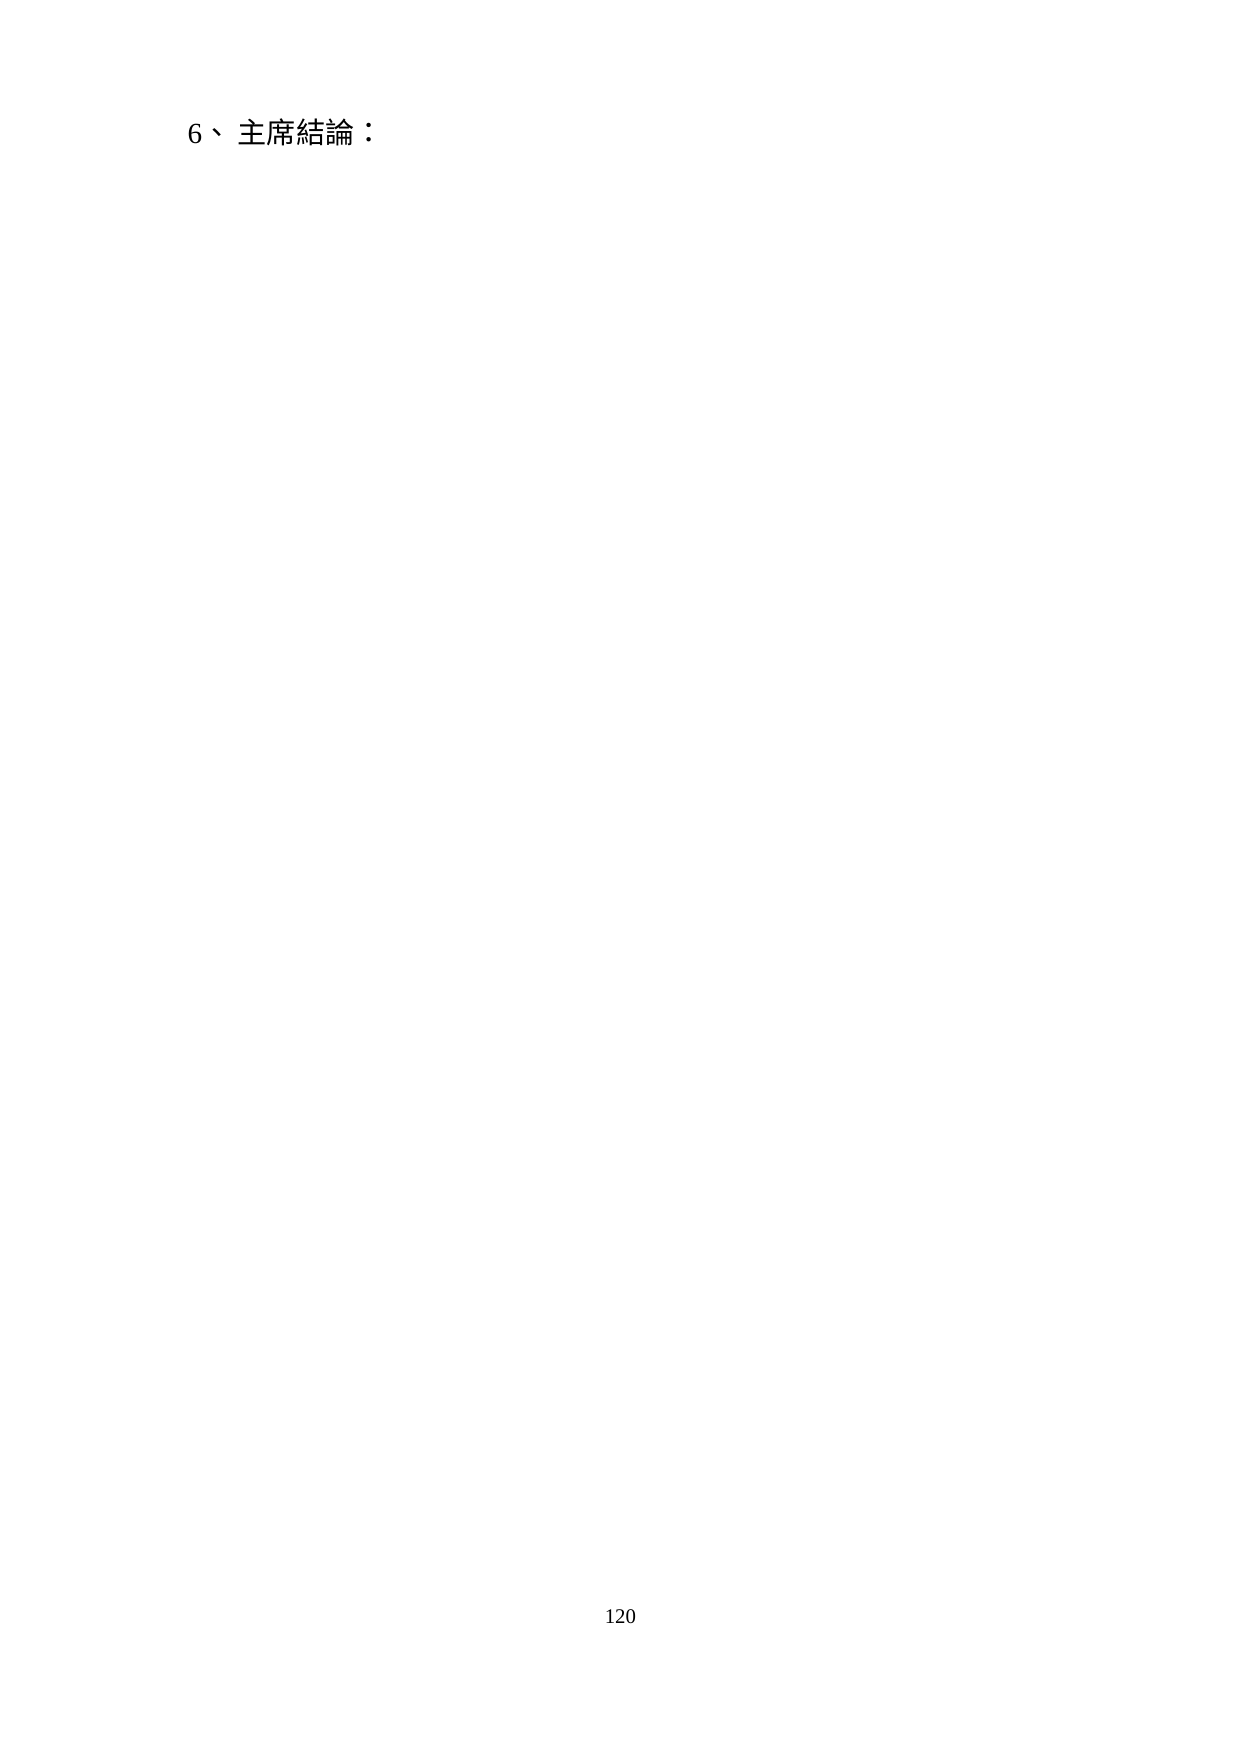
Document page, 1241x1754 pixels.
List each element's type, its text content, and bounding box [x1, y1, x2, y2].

list 主席結論： [187, 89, 1053, 152]
